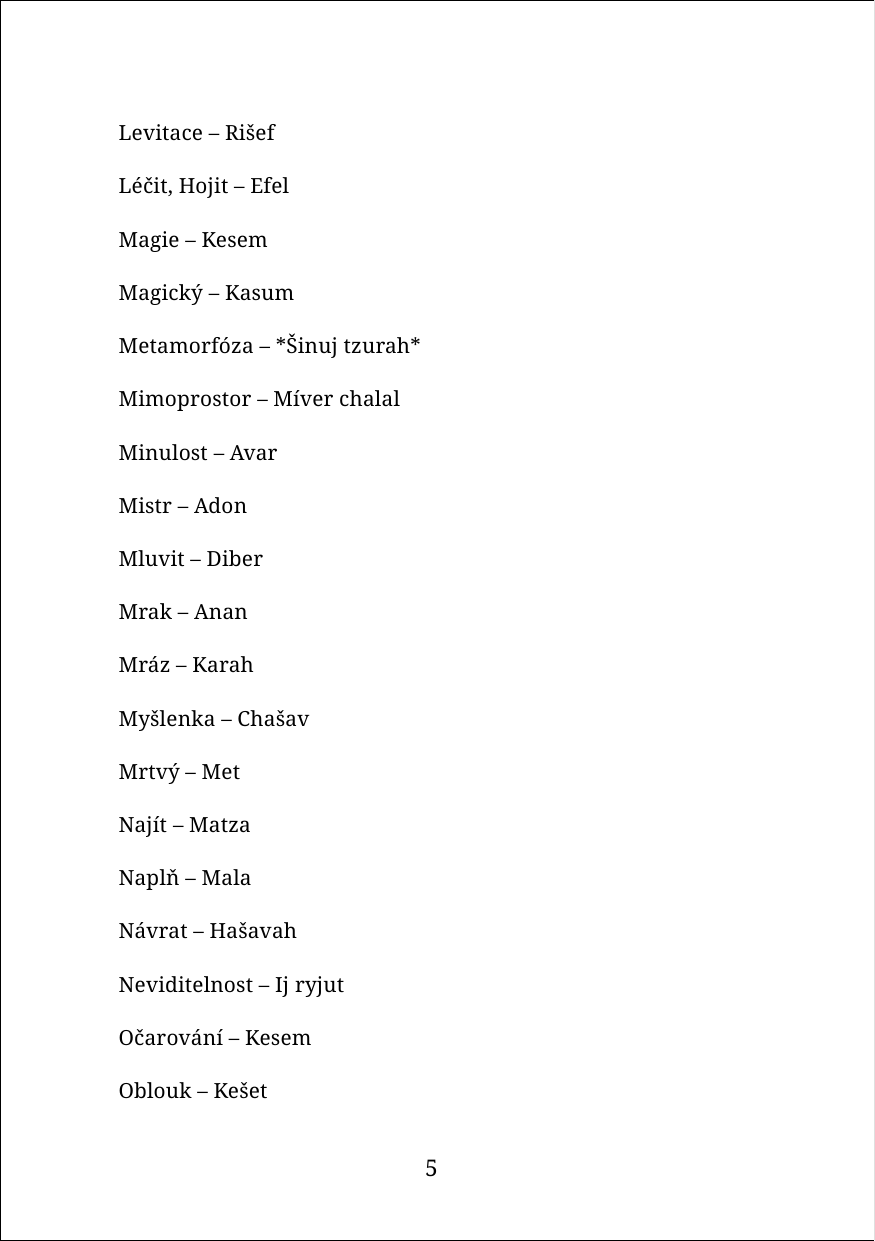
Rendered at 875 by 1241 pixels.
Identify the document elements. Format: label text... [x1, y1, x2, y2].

text Levitace – Rišef [118, 118, 756, 147]
text Metamorfóza – *Šinuj tzurah* [118, 331, 756, 359]
text Mistr – Adon [118, 491, 756, 519]
text Mrtvý – Met [118, 757, 756, 785]
text Očarování – Kesem [118, 1023, 756, 1052]
text Neviditelnost – Ij ryjut [118, 970, 756, 998]
text Minulost – Avar [118, 438, 756, 466]
text Mrak – Anan [118, 597, 756, 626]
text Mráz – Karah [118, 651, 756, 679]
text Myšlenka – Chašav [118, 704, 756, 732]
text Naplň – Mala [118, 863, 756, 892]
text Mimoprostor – Míver chalal [118, 384, 756, 413]
text Návrat – Hašavah [118, 917, 756, 945]
text Magie – Kesem [118, 225, 756, 253]
text Najít – Matza [118, 810, 756, 839]
text Léčit, Hojit – Efel [118, 171, 756, 200]
text Oblouk – Kešet [118, 1076, 756, 1105]
text Mluvit – Diber [118, 544, 756, 572]
text Magický – Kasum [118, 278, 756, 306]
